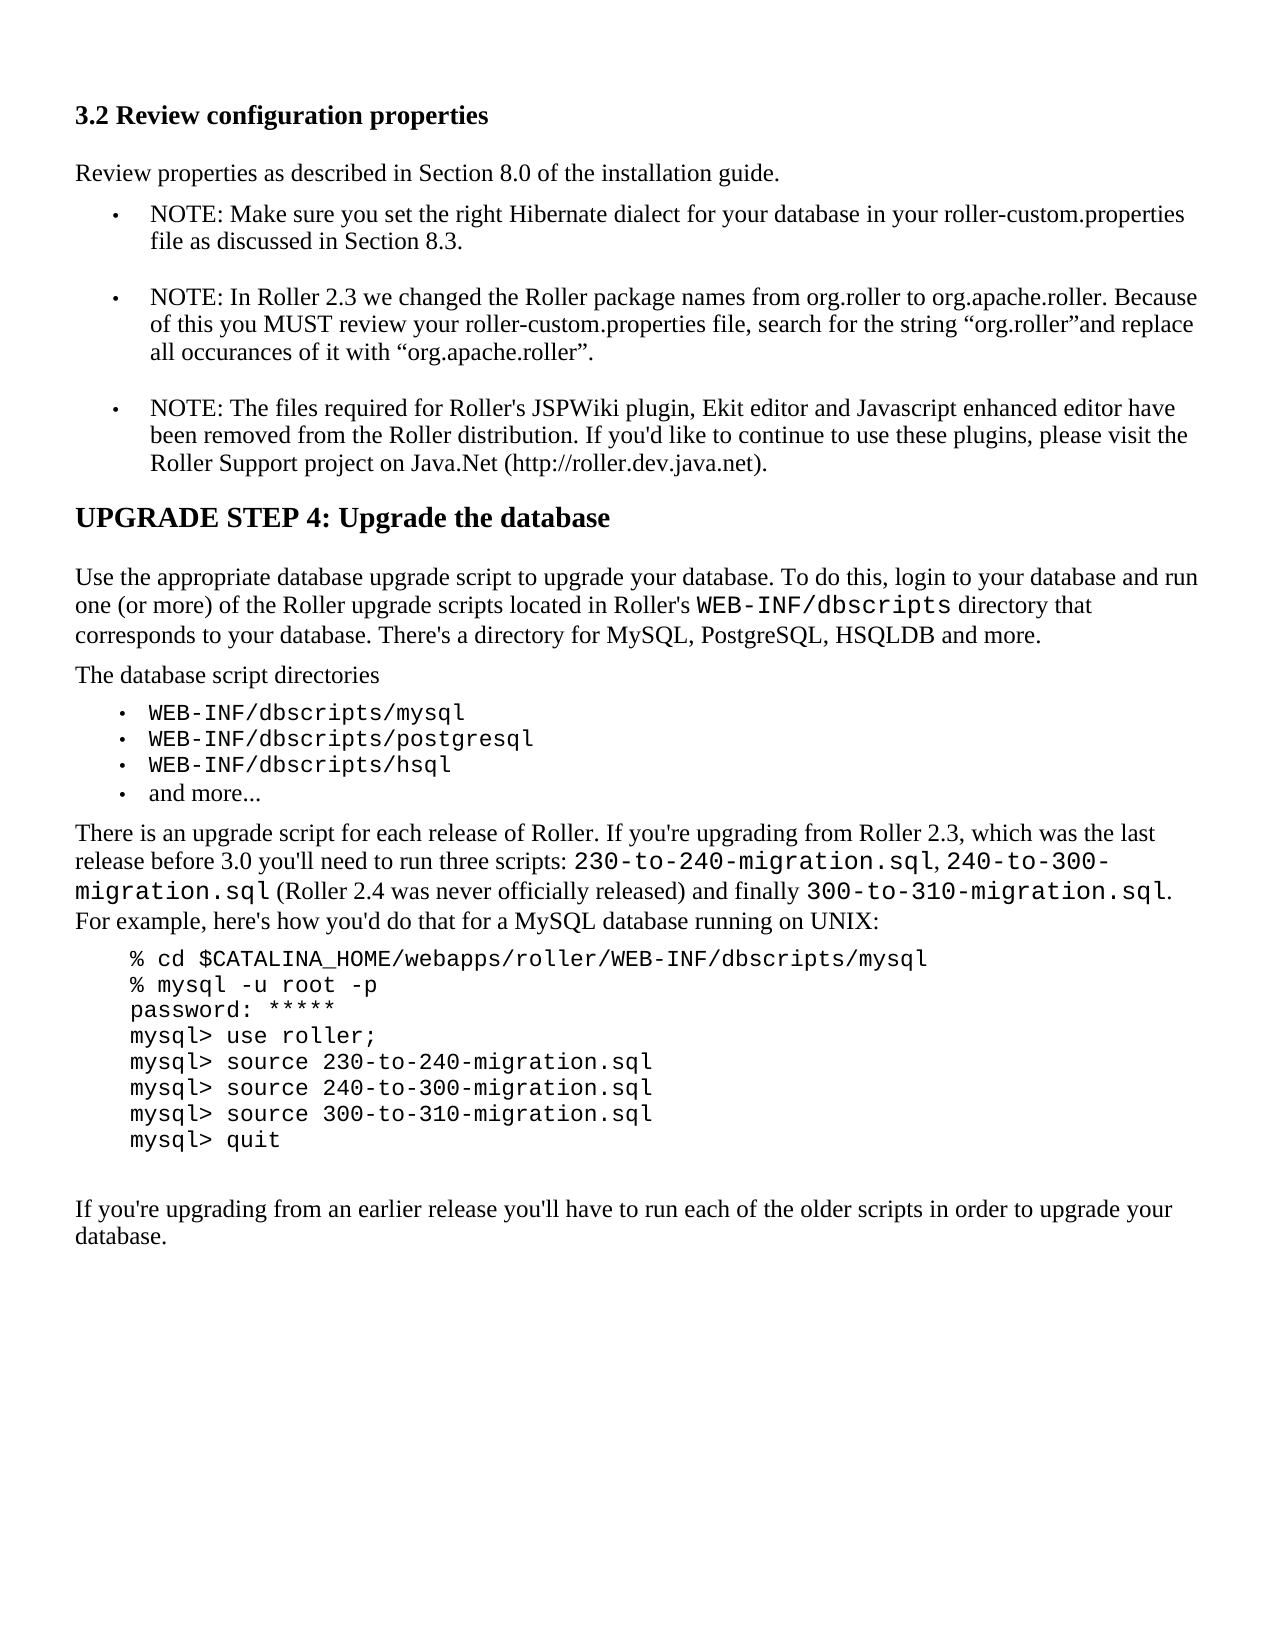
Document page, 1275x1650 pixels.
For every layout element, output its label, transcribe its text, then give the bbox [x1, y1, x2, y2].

text mysql> quit [75, 1128, 1200, 1154]
subtitle 3.2 Review configuration properties [75, 100, 1200, 130]
list NOTE: Make sure you set the right Hibernate dialect for your database in your roller-custom.properties file as discussed in Section 8.3. [112, 200, 1200, 255]
subtitle UPGRADE STEP 4: Upgrade the database [75, 502, 1200, 534]
text % mysql -u root -p [75, 973, 1200, 999]
text password: ***** [75, 999, 1200, 1025]
text mysql> source 230-to-240-migration.sql [75, 1051, 1200, 1077]
text mysql> source 240-to-300-migration.sql [75, 1077, 1200, 1103]
text The database script directories [75, 661, 1200, 689]
list WEB-INF/dbscripts/hsql [119, 753, 1200, 779]
list NOTE: The files required for Roller's JSPWiki plugin, Ekit editor and Javascript enhanced editor have been removed from the Roller distribution. If you'd like to continue to use these plugins, please visit the Roller Support project on Java.Net (http://roller.dev.java.net). [112, 394, 1200, 477]
list WEB-INF/dbscripts/mysql [119, 701, 1200, 727]
text Review properties as described in Section 8.0 of the installation guide. [75, 159, 1200, 187]
text mysql> source 300-to-310-migration.sql [75, 1103, 1200, 1128]
text If you're upgrading from an earlier release you'll have to run each of the older scripts in order to upgrade your database. [75, 1195, 1200, 1250]
list and more... [119, 779, 1200, 807]
list NOTE: In Roller 2.3 we changed the Roller package names from org.roller to org.apache.roller. Because of this you MUST review your roller-custom.properties file, search for the string “org.roller”and replace all occurances of it with “org.apache.roller”. [112, 283, 1200, 366]
list WEB-INF/dbscripts/postgresql [119, 727, 1200, 753]
text There is an upgrade script for each release of Roller. If you're upgrading from Roller 2.3, which was the last release before 3.0 you'll need to run three scripts: 230-to-240-migration.sql, 240-to-300-migration.sql (Roller 2.4 was never officially released) and finally 300-to-310-migration.sql. For example, here's how you'd do that for a MySQL database running on UNIX: [75, 819, 1200, 934]
text mysql> use roller; [75, 1025, 1200, 1051]
text Use the appropriate database upgrade script to upgrade your database. To do this, login to your database and run one (or more) of the Roller upgrade scripts located in Roller's WEB-INF/dbscripts directory that corresponds to your database. There's a directory for MySQL, PostgreSQL, HSQLDB and more. [75, 563, 1200, 649]
text % cd $CATALINA_HOME/webapps/roller/WEB-INF/dbscripts/mysql [75, 947, 1200, 973]
